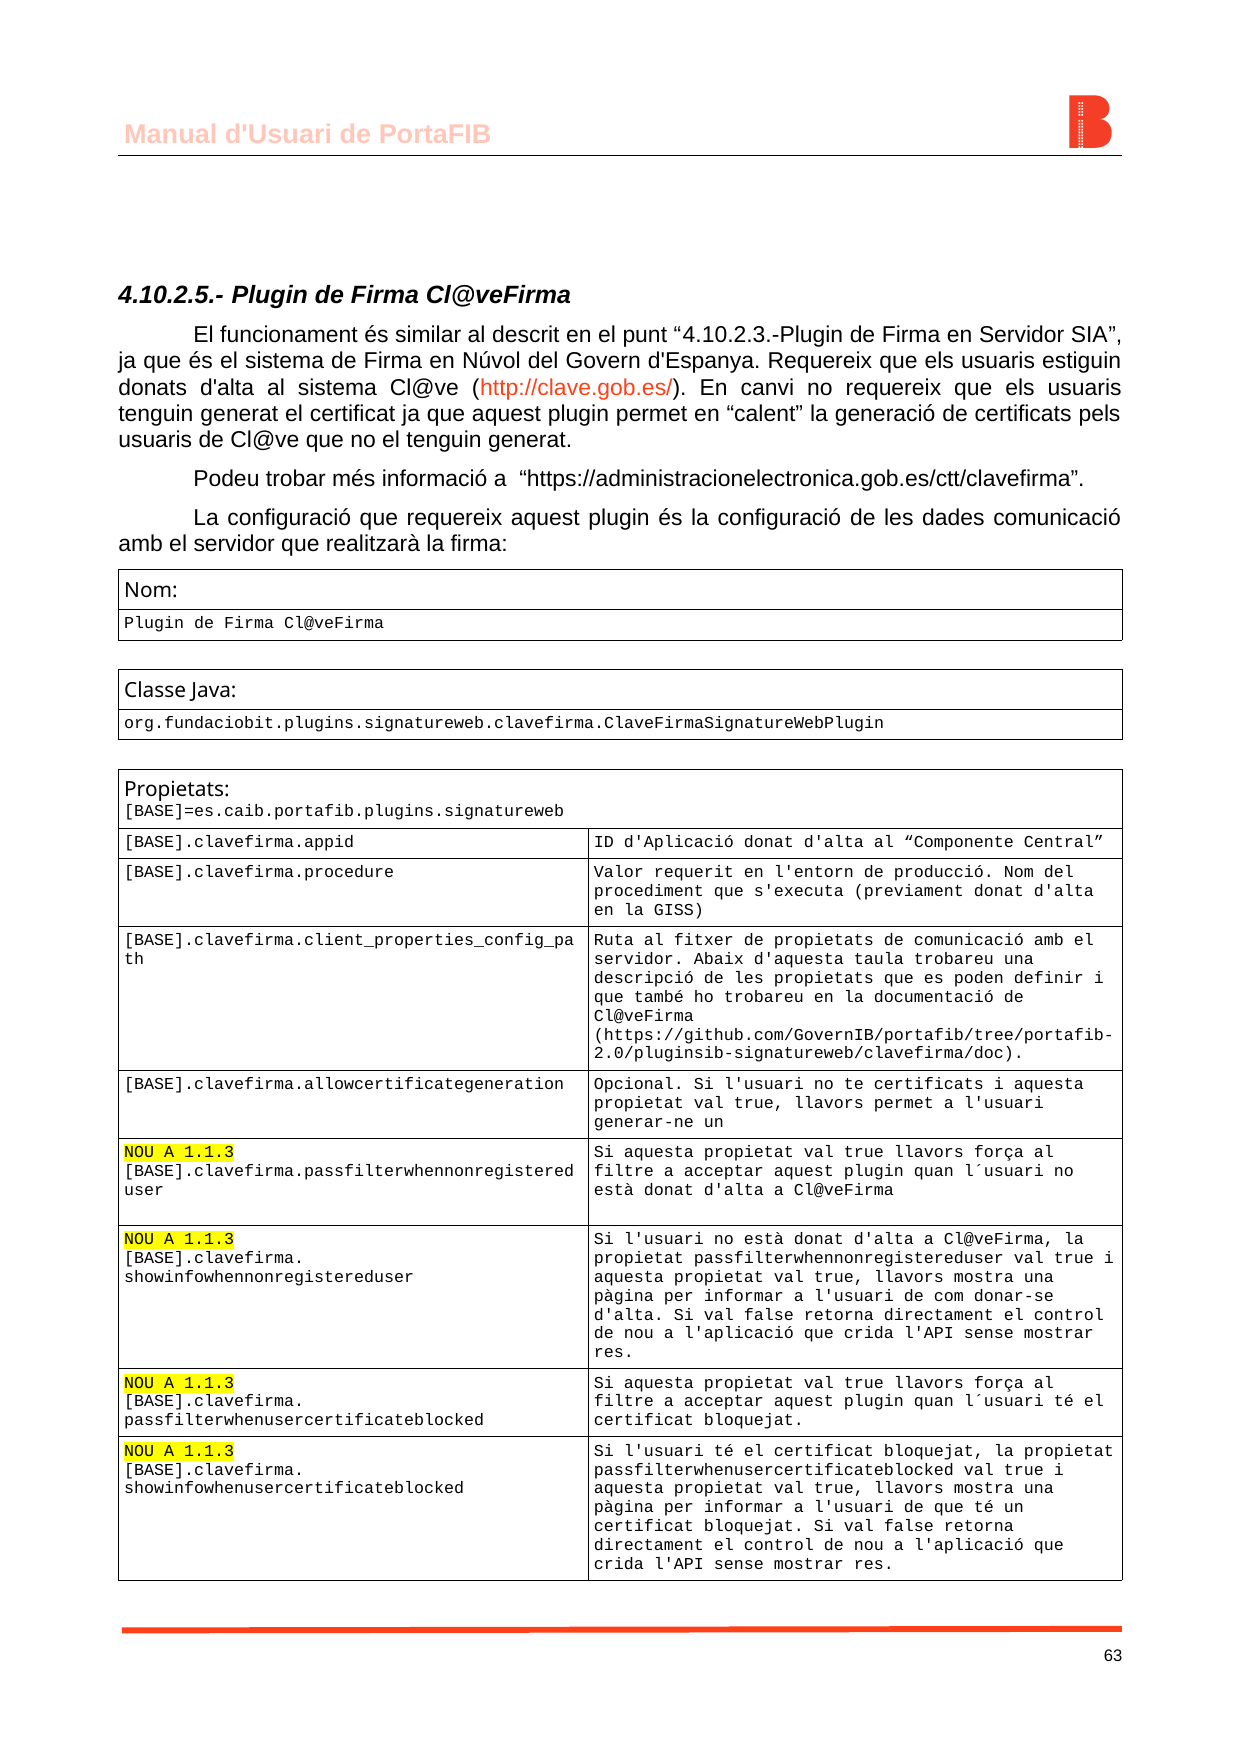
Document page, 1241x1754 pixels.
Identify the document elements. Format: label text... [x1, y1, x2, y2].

table_cell [BASE].clavefirma.client_properties_config_path [119, 927, 588, 1070]
table_cell NOU A 1.1.3 [BASE].clavefirma.passfilterwhennonregistereduser [119, 1139, 588, 1225]
table_header Propietats: [BASE]=es.caib.portafib.plugins.signatureweb [119, 770, 1122, 828]
picture [1063, 94, 1117, 150]
table_cell org.fundaciobit.plugins.signatureweb.clavefirma.ClaveFirmaSignatureWebPlugin [119, 710, 1122, 739]
table_cell Si aquesta propietat val true llavors força al filtre a acceptar aquest plugin quan l´usuari té el certificat bloquejat. [589, 1369, 1122, 1436]
table_cell Si l'usuari té el certificat bloquejat, la propietat passfilterwhenusercertificateblocked val true i aquesta propietat val true, llavors mostra una pàgina per informar a l'usuari de que té un certificat bloquejat. Si val false retorna directament el control de nou a l'aplicació que crida l'API sense mostrar res. [589, 1437, 1122, 1580]
table_cell NOU A 1.1.3 [BASE].clavefirma. passfilterwhenusercertificateblocked [119, 1369, 588, 1436]
text Podeu trobar més informació a “https://administracionelectronica.gob.es/ctt/clavefirma”. [118, 465, 1122, 491]
table_cell NOU A 1.1.3 [BASE].clavefirma. showinfowhenusercertificateblocked [119, 1437, 588, 1580]
table_cell Ruta al fitxer de propietats de comunicació amb el servidor. Abaix d'aquesta taula trobareu una descripció de les propietats que es poden definir i que també ho trobareu en la documentació de Cl@veFirma (https://github.com/GovernIB/portafib/tree/portafib-2.0/pluginsib-signatureweb/clavefirma/doc). [589, 927, 1122, 1070]
text El funcionament és similar al descrit en el punt “4.10.2.3Plugin de Firma en Servidor SIA”, ja que és el sistema de Firma en Núvol del Govern d'Espanya. Requereix que els usuaris estiguin donats d'alta al sistema Cl@ve (http://clave.gob.es/). En canvi no requereix que els usuaris tenguin generat el certificat ja que aquest plugin permet en “calent” la generació de certificats pels usuaris de Cl@ve que no el tenguin generat. [118, 321, 1122, 453]
subtitle Plugin de Firma Cl@veFirma [118, 279, 1122, 308]
text La configuració que requereix aquest plugin és la configuració de les dades comunicació amb el servidor que realitzarà la firma: [118, 504, 1122, 557]
table_cell Si aquesta propietat val true llavors força al filtre a acceptar aquest plugin quan l´usuari no està donat d'alta a Cl@veFirma [589, 1139, 1122, 1225]
table_cell Opcional. Si l'usuari no te certificats i aquesta propietat val true, llavors permet a l'usuari generar-ne un [589, 1071, 1122, 1138]
table_cell Plugin de Firma Cl@veFirma [119, 610, 1122, 639]
table_header Classe Java: [119, 670, 1122, 709]
table_cell [BASE].clavefirma.allowcertificategeneration [119, 1071, 588, 1138]
table_cell [BASE].clavefirma.appid [119, 829, 588, 858]
table_cell [BASE].clavefirma.procedure [119, 859, 588, 926]
table_cell Si l'usuari no està donat d'alta a Cl@veFirma, la propietat passfilterwhennonregistereduser val true i aquesta propietat val true, llavors mostra una pàgina per informar a l'usuari de com donar-se d'alta. Si val false retorna directament el control de nou a l'aplicació que crida l'API sense mostrar res. [589, 1226, 1122, 1368]
table_cell NOU A 1.1.3 [BASE].clavefirma. showinfowhennonregistereduser [119, 1226, 588, 1368]
table_cell Valor requerit en l'entorn de producció. Nom del procediment que s'executa (previament donat d'alta en la GISS) [589, 859, 1122, 926]
table_cell ID d'Aplicació donat d'alta al “Componente Central” [589, 829, 1122, 858]
table_header Nom: [119, 570, 1122, 609]
